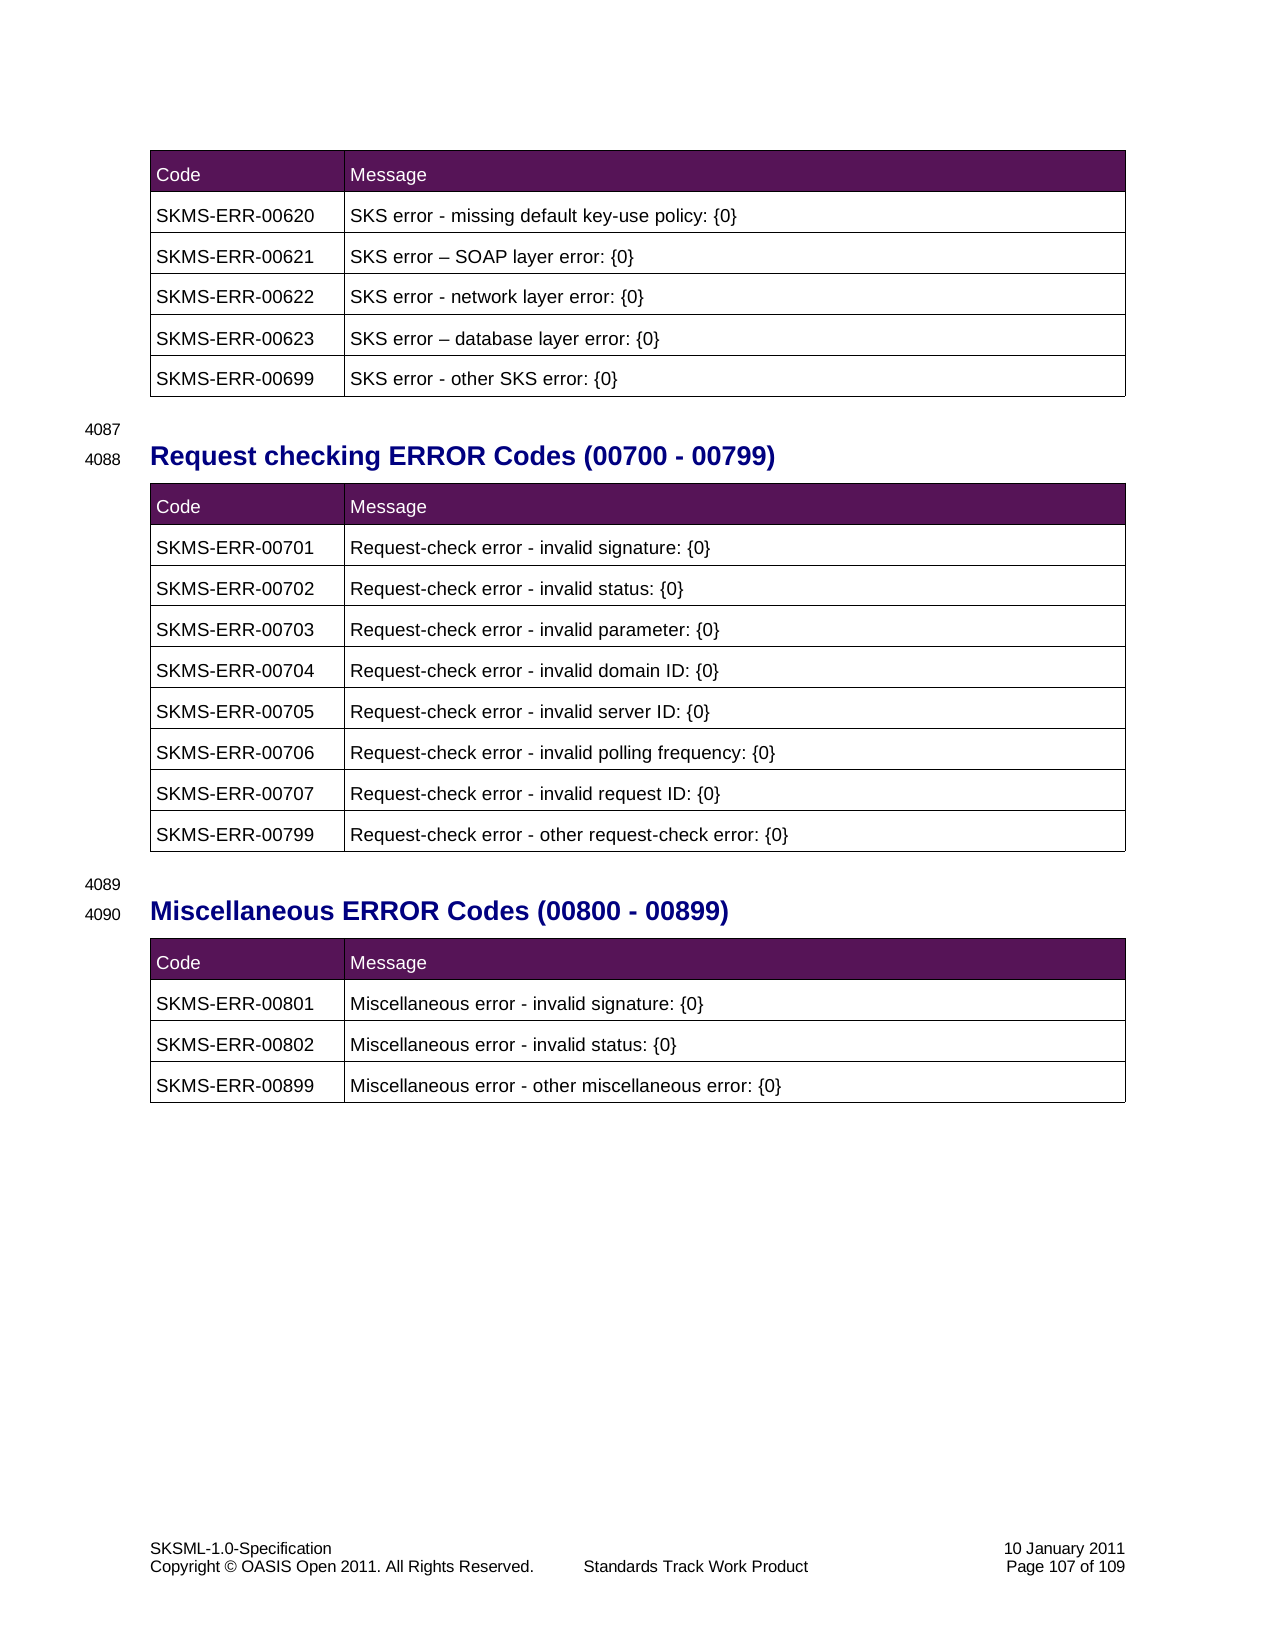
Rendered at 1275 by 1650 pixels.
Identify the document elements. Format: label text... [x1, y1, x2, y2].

table_cell Miscellaneous error - invalid signature: {0} [345, 980, 1125, 1020]
table_cell SKMS-ERR-00623 [151, 315, 344, 355]
table_cell SKMS-ERR-00706 [151, 729, 344, 769]
table_cell SKS error - other SKS error: {0} [345, 356, 1125, 396]
table_header Message [345, 151, 1125, 191]
table_cell SKMS-ERR-00621 [151, 233, 344, 273]
subtitle Request checking ERROR Codes (00700 - 00799) [150, 411, 1125, 471]
table_header Code [151, 939, 344, 979]
table_cell SKMS-ERR-00622 [151, 274, 344, 314]
table_cell Request-check error - invalid server ID: {0} [345, 688, 1125, 728]
table_cell SKMS-ERR-00801 [151, 980, 344, 1020]
table_cell SKS error - missing default key-use policy: {0} [345, 192, 1125, 232]
table_cell Request-check error - invalid request ID: {0} [345, 770, 1125, 810]
table_cell SKMS-ERR-00704 [151, 647, 344, 687]
table_cell SKMS-ERR-00620 [151, 192, 344, 232]
table_cell SKS error - network layer error: {0} [345, 274, 1125, 314]
table_cell Request-check error - other request-check error: {0} [345, 811, 1125, 851]
table_cell SKMS-ERR-00899 [151, 1062, 344, 1102]
table_cell Request-check error - invalid domain ID: {0} [345, 647, 1125, 687]
table_cell SKMS-ERR-00799 [151, 811, 344, 851]
table_cell Request-check error - invalid polling frequency: {0} [345, 729, 1125, 769]
table_header Message [345, 484, 1125, 524]
table_cell SKS error – SOAP layer error: {0} [345, 233, 1125, 273]
table_cell SKMS-ERR-00705 [151, 688, 344, 728]
table_cell Miscellaneous error - other miscellaneous error: {0} [345, 1062, 1125, 1102]
table_cell SKMS-ERR-00702 [151, 566, 344, 605]
table_cell Request-check error - invalid signature: {0} [345, 525, 1125, 565]
subtitle Miscellaneous ERROR Codes (00800 - 00899) [150, 866, 1125, 926]
table_cell Miscellaneous error - invalid status: {0} [345, 1021, 1125, 1061]
table_header Code [151, 151, 344, 191]
table_cell SKMS-ERR-00701 [151, 525, 344, 565]
table_cell SKS error – database layer error: {0} [345, 315, 1125, 355]
table_cell SKMS-ERR-00703 [151, 606, 344, 646]
table_cell SKMS-ERR-00802 [151, 1021, 344, 1061]
table_cell SKMS-ERR-00699 [151, 356, 344, 396]
table_header Message [345, 939, 1125, 979]
table_cell SKMS-ERR-00707 [151, 770, 344, 810]
table_header Code [151, 484, 344, 524]
table_cell Request-check error - invalid parameter: {0} [345, 606, 1125, 646]
table_cell Request-check error - invalid status: {0} [345, 566, 1125, 605]
